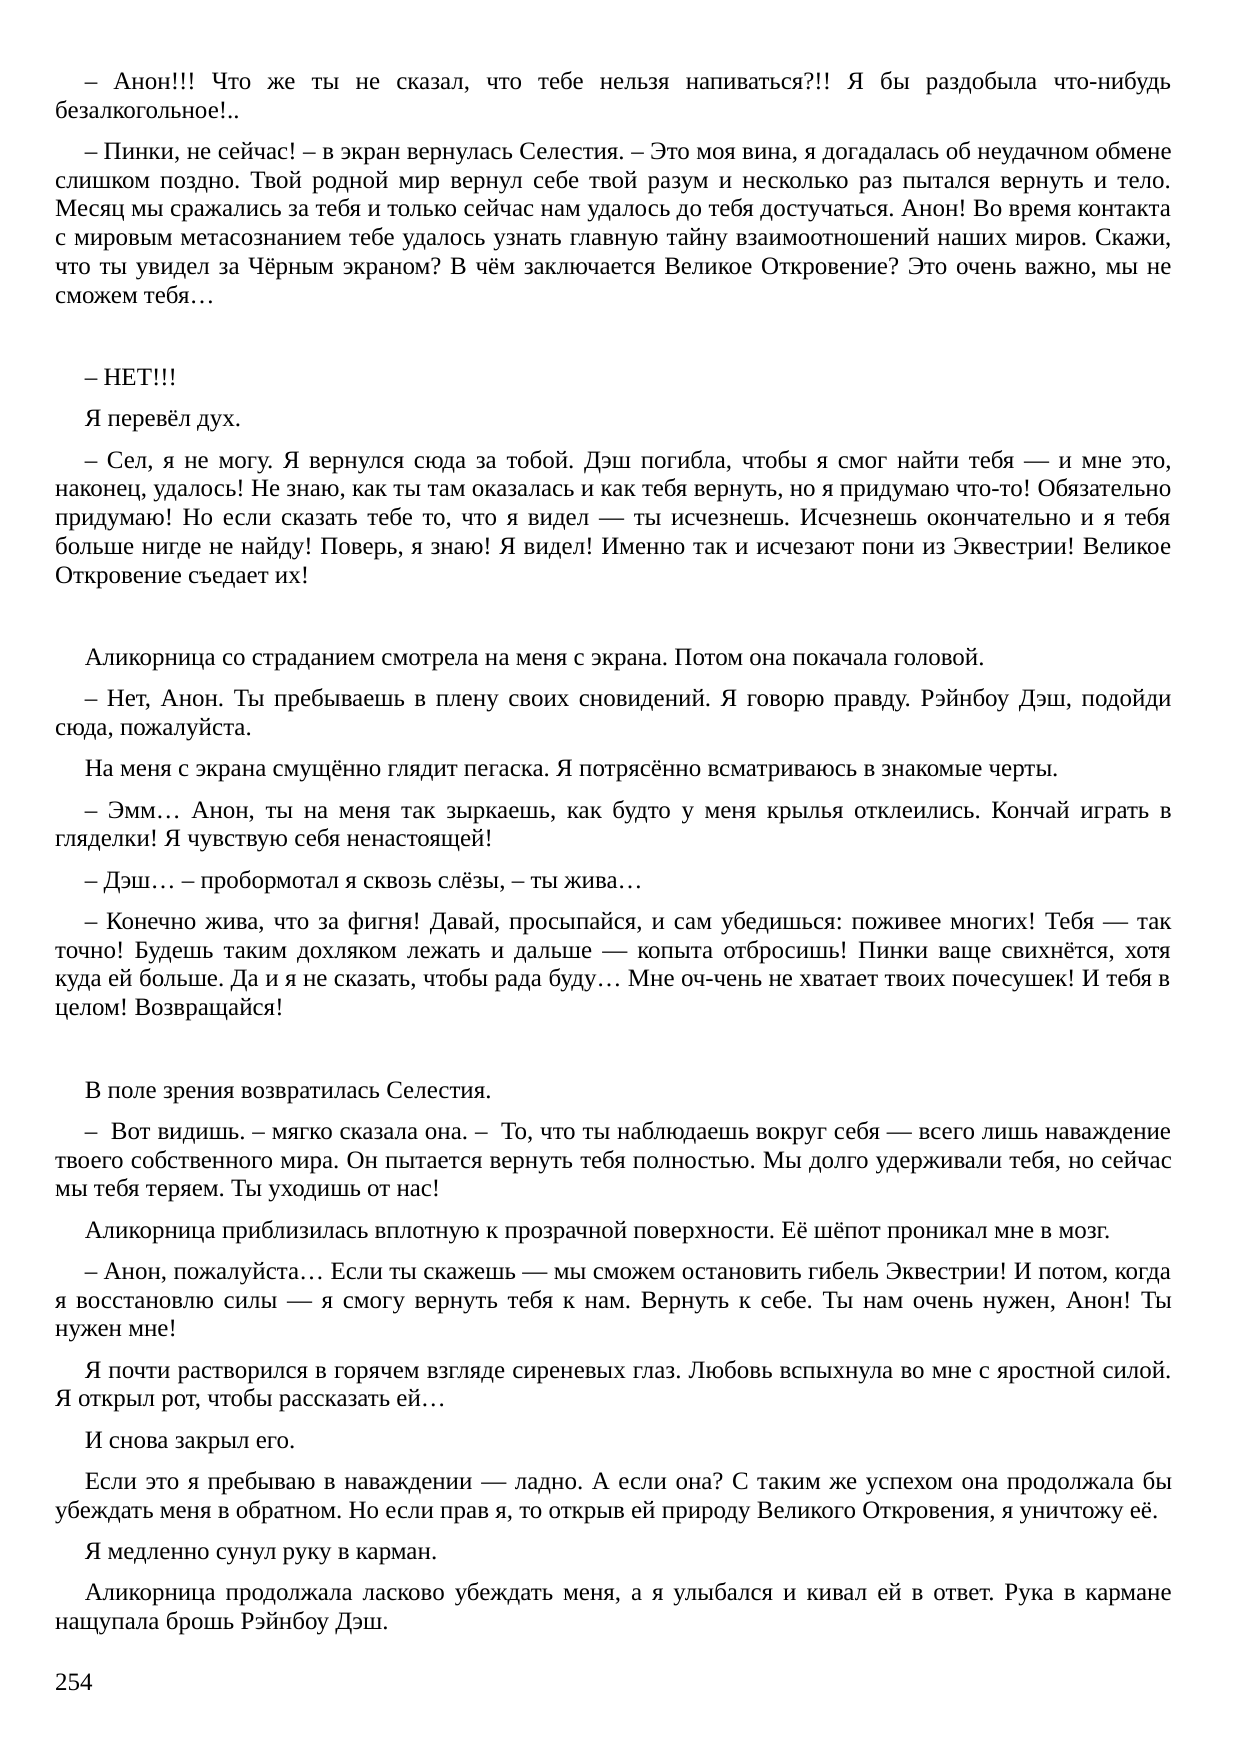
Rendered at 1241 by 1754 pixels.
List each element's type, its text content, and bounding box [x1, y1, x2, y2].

text – Анон, пожалуйста… Если ты скажешь — мы сможем остановить гибель Эквестрии! И потом, когда я восстановлю силы — я смогу вернуть тебя к нам. Вернуть к себе. Ты нам очень нужен, Анон! Ты нужен мне! [55, 1256, 1173, 1342]
text – Вот видишь. – мягко сказала она. – То, что ты наблюдаешь вокруг себя — всего лишь наваждение твоего собственного мира. Он пытается вернуть тебя полностью. Мы долго удерживали тебя, но сейчас мы тебя теряем. Ты уходишь от нас! [55, 1116, 1173, 1202]
text И снова закрыл его. [55, 1425, 1173, 1453]
text – Конечно жива, что за фигня! Давай, просыпайся, и сам убедишься: поживее многих! Тебя — так точно! Будешь таким дохляком лежать и дальше — копыта отбросишь! Пинки ваще свихнётся, хотя куда ей больше. Да и я не сказать, чтобы рада буду… Мне оч-чень не хватает твоих почесушек! И тебя в целом! Возвращайся! [55, 906, 1173, 1021]
text – Анон!!! Что же ты не сказал, что тебе нельзя напиваться?!! Я бы раздобыла что-нибудь безалкогольное!.. [55, 66, 1173, 123]
text На меня с экрана смущённо глядит пегаска. Я потрясённо всматриваюсь в знакомые черты. [55, 753, 1173, 782]
text – Пинки, не сейчас! – в экран вернулась Селестия. – Это моя вина, я догадалась об неудачном обмене слишком поздно. Твой родной мир вернул себе твой разум и несколько раз пытался вернуть и тело. Месяц мы сражались за тебя и только сейчас нам удалось до тебя достучаться. Анон! Во время контакта с мировым метасознанием тебе удалось узнать главную тайну взаимоотношений наших миров. Скажи, что ты увидел за Чёрным экраном? В чём заключается Великое Откровение? Это очень важно, мы не сможем тебя… [55, 136, 1173, 308]
text Аликорница приблизилась вплотную к прозрачной поверхности. Её шёпот проникал мне в мозг. [55, 1215, 1173, 1243]
text Аликорница со страданием смотрела на меня с экрана. Потом она покачала головой. [55, 642, 1173, 671]
text В поле зрения возвратилась Селестия. [55, 1075, 1173, 1103]
text Я почти растворился в горячем взгляде сиреневых глаз. Любовь вспыхнула во мне с яростной силой. Я открыл рот, чтобы рассказать ей… [55, 1355, 1173, 1412]
text Если это я пребываю в наваждении — ладно. А если она? С таким же успехом она продолжала бы убеждать меня в обратном. Но если прав я, то открыв ей природу Великого Откровения, я уничтожу её. [55, 1466, 1173, 1523]
text – Сел, я не могу. Я вернулся сюда за тобой. Дэш погибла, чтобы я смог найти тебя — и мне это, наконец, удалось! Не знаю, как ты там оказалась и как тебя вернуть, но я придумаю что-то! Обязательно придумаю! Но если сказать тебе то, что я видел — ты исчезнешь. Исчезнешь окончательно и я тебя больше нигде не найду! Поверь, я знаю! Я видел! Именно так и исчезают пони из Эквестрии! Великое Откровение съедает их! [55, 445, 1173, 588]
text – НЕТ!!! [55, 362, 1173, 391]
text Я медленно сунул руку в карман. [55, 1536, 1173, 1565]
text – Нет, Анон. Ты пребываешь в плену своих сновидений. Я говорю правду. Рэйнбоу Дэш, подойди сюда, пожалуйста. [55, 683, 1173, 741]
text Я перевёл дух. [55, 403, 1173, 432]
text Аликорница продолжала ласково убеждать меня, а я улыбался и кивал ей в ответ. Рука в кармане нащупала брошь Рэйнбоу Дэш. [55, 1577, 1173, 1635]
text – Эмм… Анон, ты на меня так зыркаешь, как будто у меня крылья отклеились. Кончай играть в гляделки! Я чувствую себя ненастоящей! [55, 795, 1173, 852]
text – Дэш… – пробормотал я сквозь слёзы, – ты жива… [55, 865, 1173, 893]
